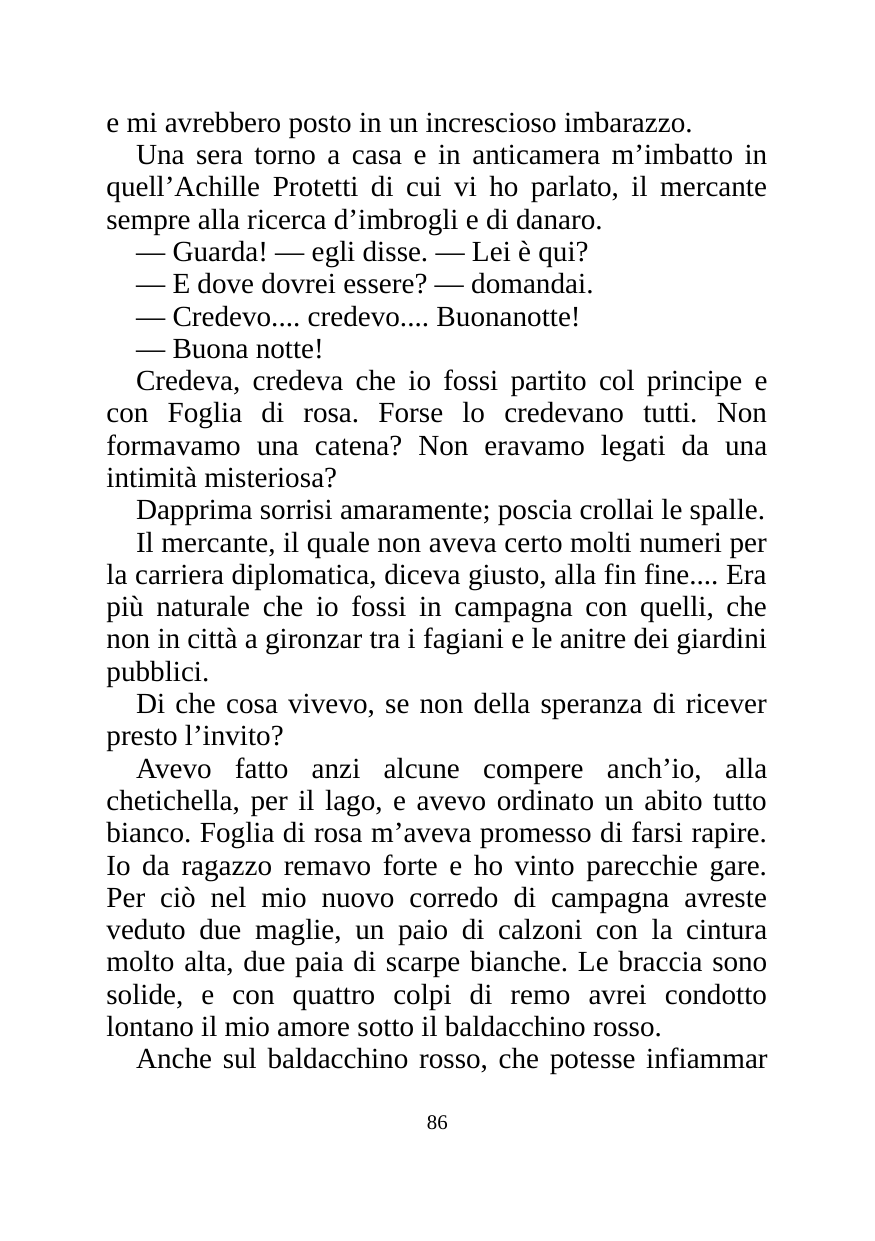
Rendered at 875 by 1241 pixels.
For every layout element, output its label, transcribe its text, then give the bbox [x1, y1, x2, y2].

text Di che cosa vivevo, se non della speranza di ricever presto l’invito? [106, 687, 768, 752]
text — E dove dovrei essere? — domandai. [106, 268, 768, 300]
text — Guarda! — egli disse. — Lei è qui? [106, 235, 768, 268]
text Anche sul baldacchino rosso, che potesse infiammar [106, 1043, 768, 1075]
text — Buona notte! [106, 332, 768, 364]
text Il mercante, il quale non aveva certo molti numeri per la carriera diplomatica, diceva giusto, alla fin fine.... Era più naturale che io fossi in campagna con quelli, che non in città a gironzar tra i fagiani e le anitre dei giardini pubblici. [106, 526, 768, 687]
text Una sera torno a casa e in anticamera m’imbatto in quell’Achille Protetti di cui vi ho parlato, il mercante sempre alla ricerca d’imbrogli e di danaro. [106, 138, 768, 235]
text e mi avrebbero posto in un increscioso imbarazzo. [106, 106, 768, 138]
text Credeva, credeva che io fossi partito col principe e con Foglia di rosa. Forse lo credevano tutti. Non formavamo una catena? Non eravamo legati da una intimità misteriosa? [106, 364, 768, 494]
text Dapprima sorrisi amaramente; poscia crollai le spalle. [106, 494, 768, 526]
text — Credevo.... credevo.... Buonanotte! [106, 300, 768, 332]
text Avevo fatto anzi alcune compere anch’io, alla chetichella, per il lago, e avevo ordinato un abito tutto bianco. Foglia di rosa m’aveva promesso di farsi rapire. Io da ragazzo remavo forte e ho vinto parecchie gare. Per ciò nel mio nuovo corredo di campagna avreste veduto due maglie, un paio di calzoni con la cintura molto alta, due paia di scarpe bianche. Le braccia sono solide, e con quattro colpi di remo avrei condotto lontano il mio amore sotto il baldacchino rosso. [106, 752, 768, 1043]
